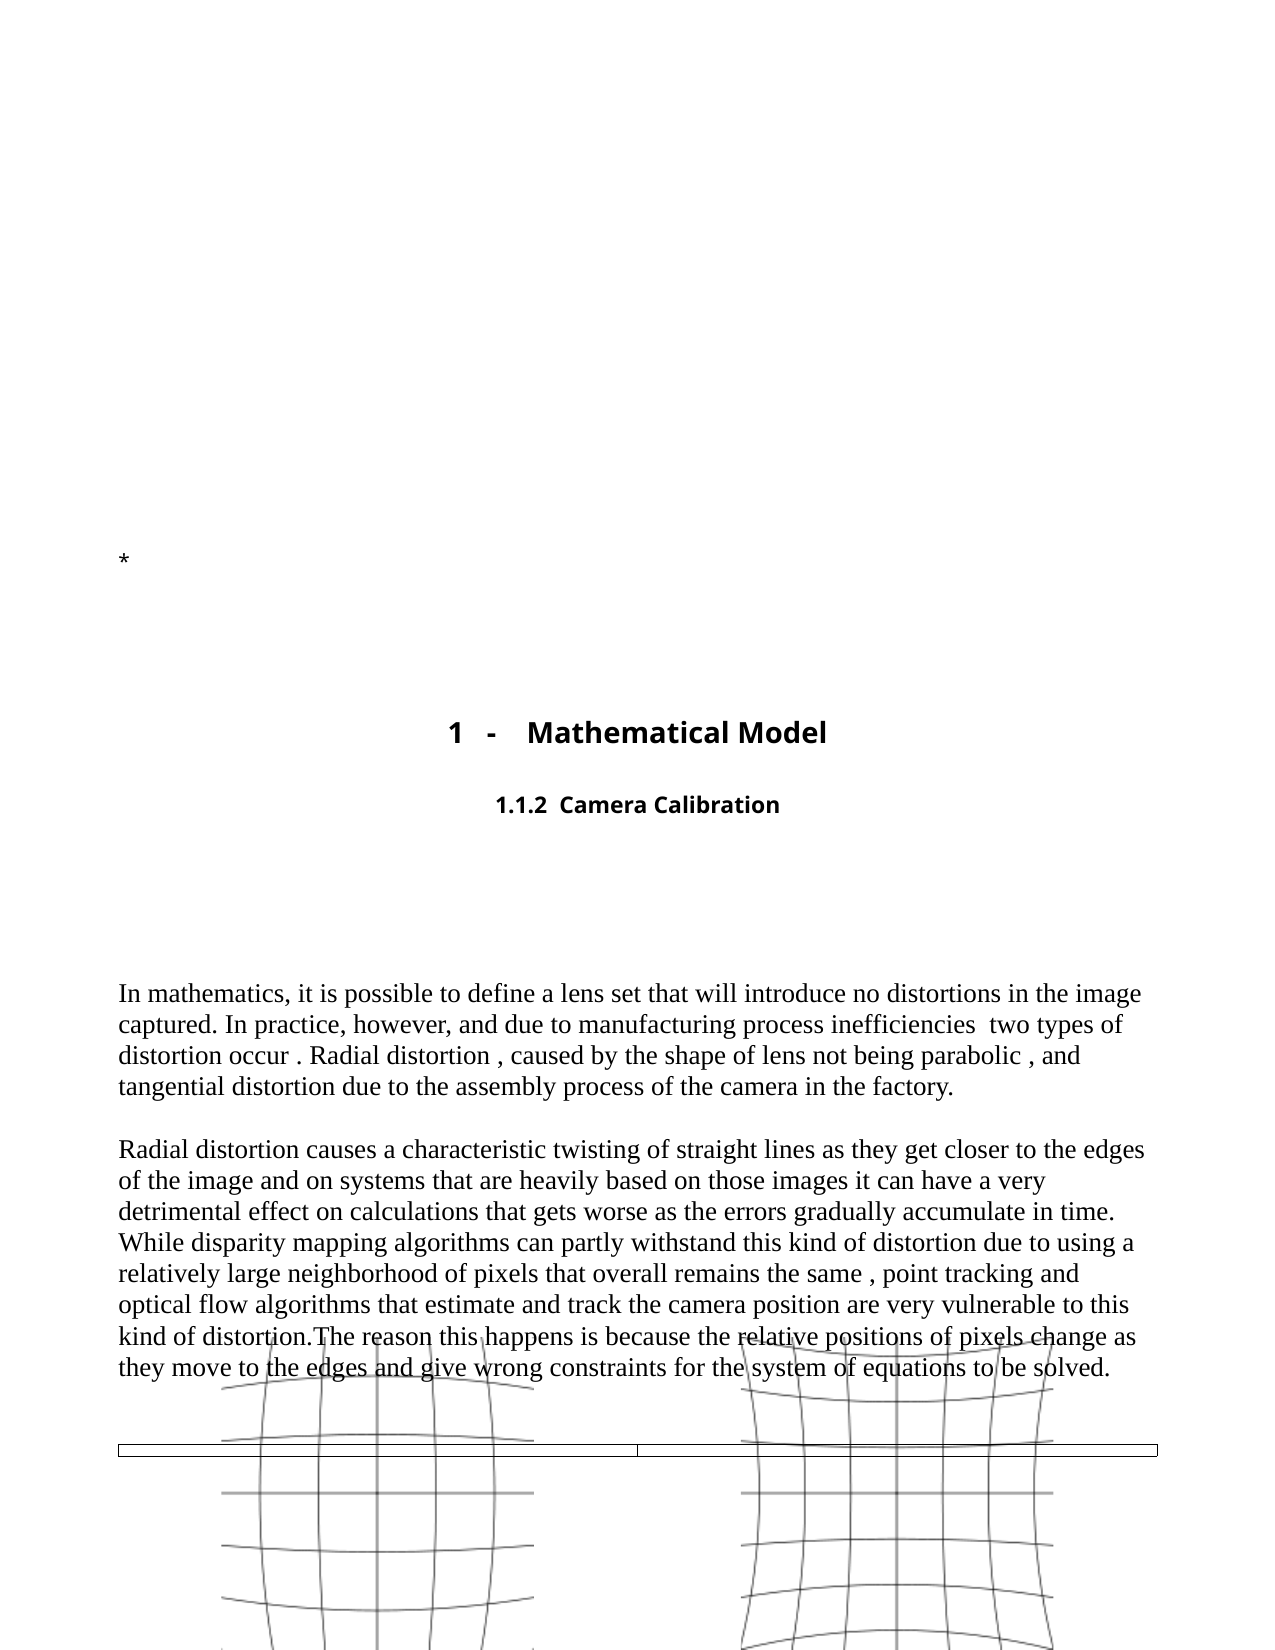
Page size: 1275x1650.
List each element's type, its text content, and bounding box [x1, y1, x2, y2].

text 1.1.2 Camera Calibration [118, 789, 1157, 820]
picture [740, 1337, 1054, 1650]
text 1 - Mathematical Model [118, 712, 1157, 752]
table_header [119, 1445, 221, 1456]
table_header [638, 1445, 740, 1456]
text In mathematics, it is possible to define a lens set that will introduce no distortions in the image captured. In practice, however, and due to manufacturing process inefficiencies two types of distortion occur . Radial distortion , caused by the shape of lens not being parabolic , and tangential distortion due to the assembly process of the camera in the factory. [118, 977, 1157, 1102]
text Radial distortion causes a characteristic twisting of straight lines as they get closer to the edges of the image and on systems that are heavily based on those images it can have a very detrimental effect on calculations that gets worse as the errors gradually accumulate in time. While disparity mapping algorithms can partly withstand this kind of distortion due to using a relatively large neighborhood of pixels that overall remains the same , point tracking and optical flow algorithms that estimate and track the camera position are very vulnerable to this kind of distortion.The reason this happens is because the relative positions of pixels change as they move to the edges and give wrong constraints for the system of equations to be solved. [118, 1133, 1157, 1382]
picture [221, 1337, 534, 1650]
table_header [1054, 1445, 1157, 1456]
text * [118, 547, 1157, 576]
table_header [534, 1445, 637, 1456]
